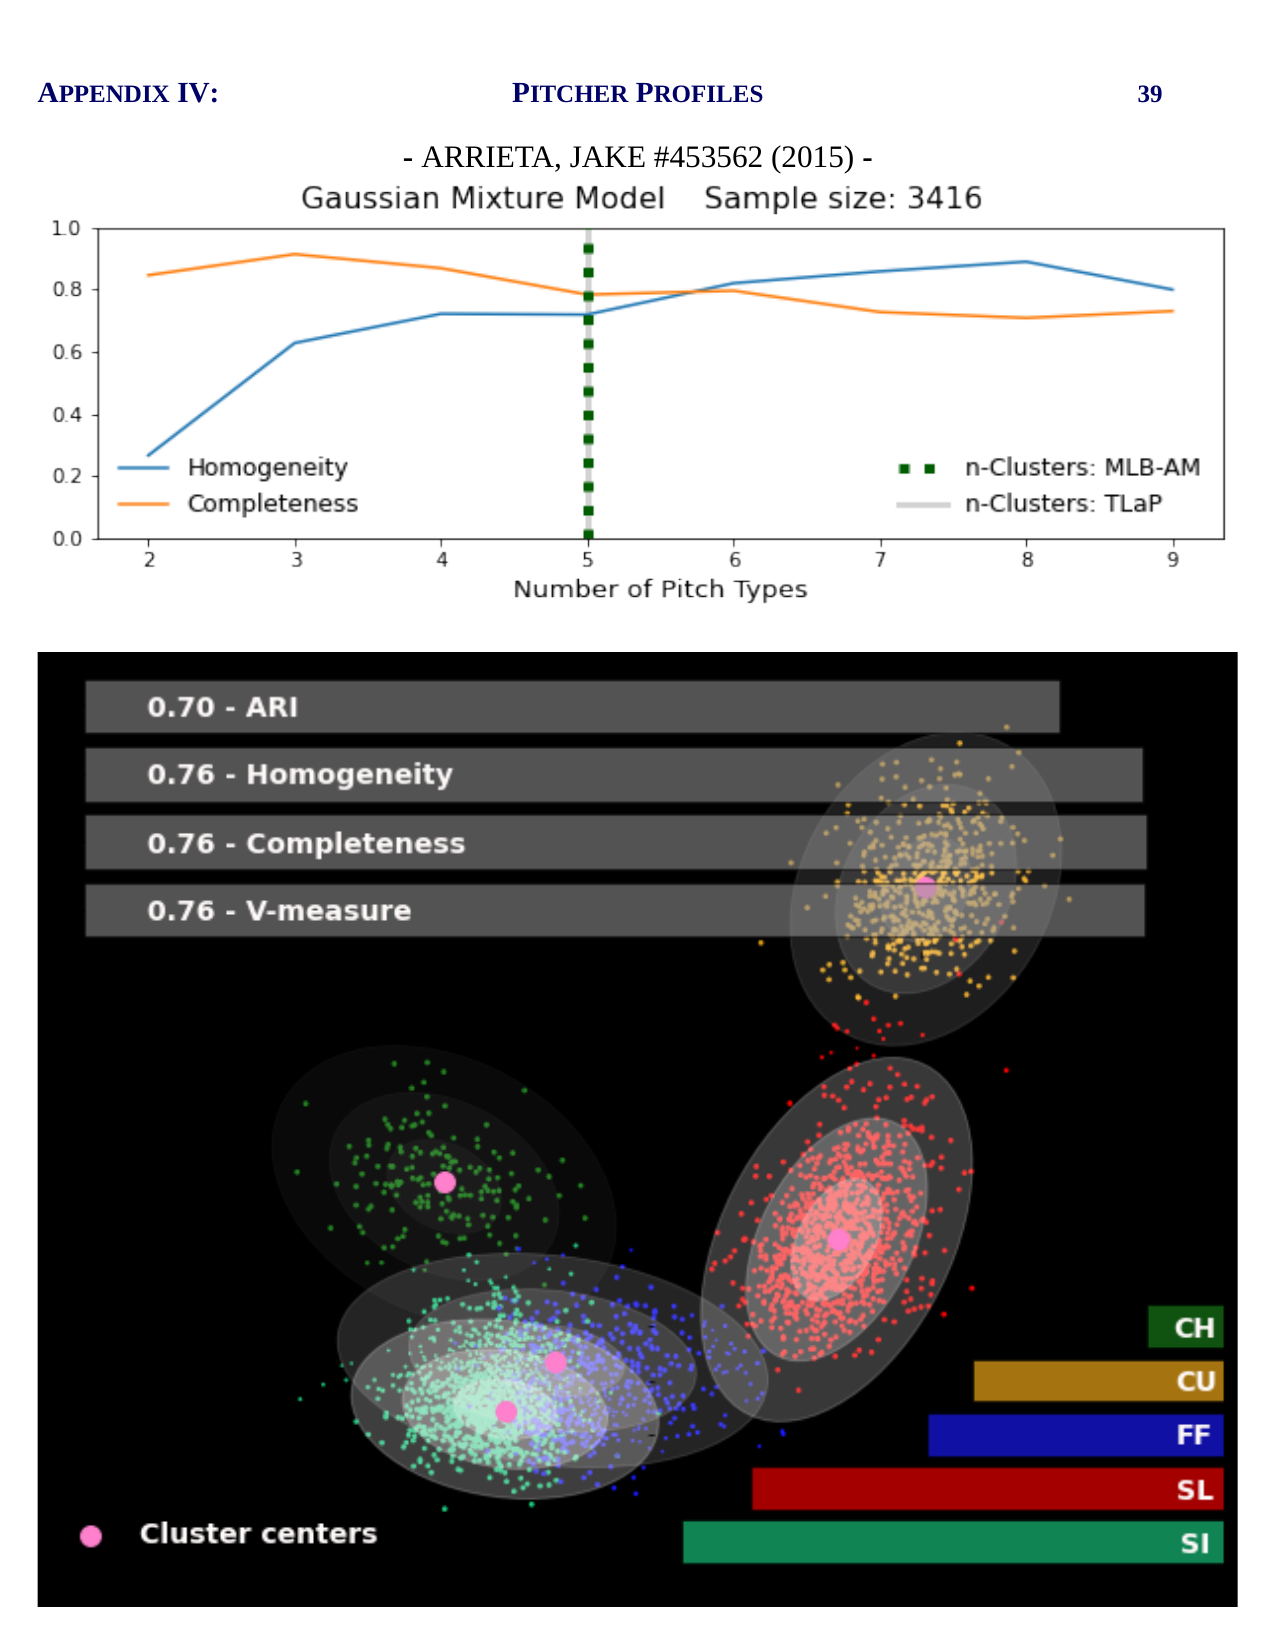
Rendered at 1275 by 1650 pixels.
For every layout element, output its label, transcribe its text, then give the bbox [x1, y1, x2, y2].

text - ARRIETA, JAKE #453562 (2015) - [37, 138, 1237, 173]
picture [37, 173, 1238, 617]
picture [37, 652, 1238, 1607]
